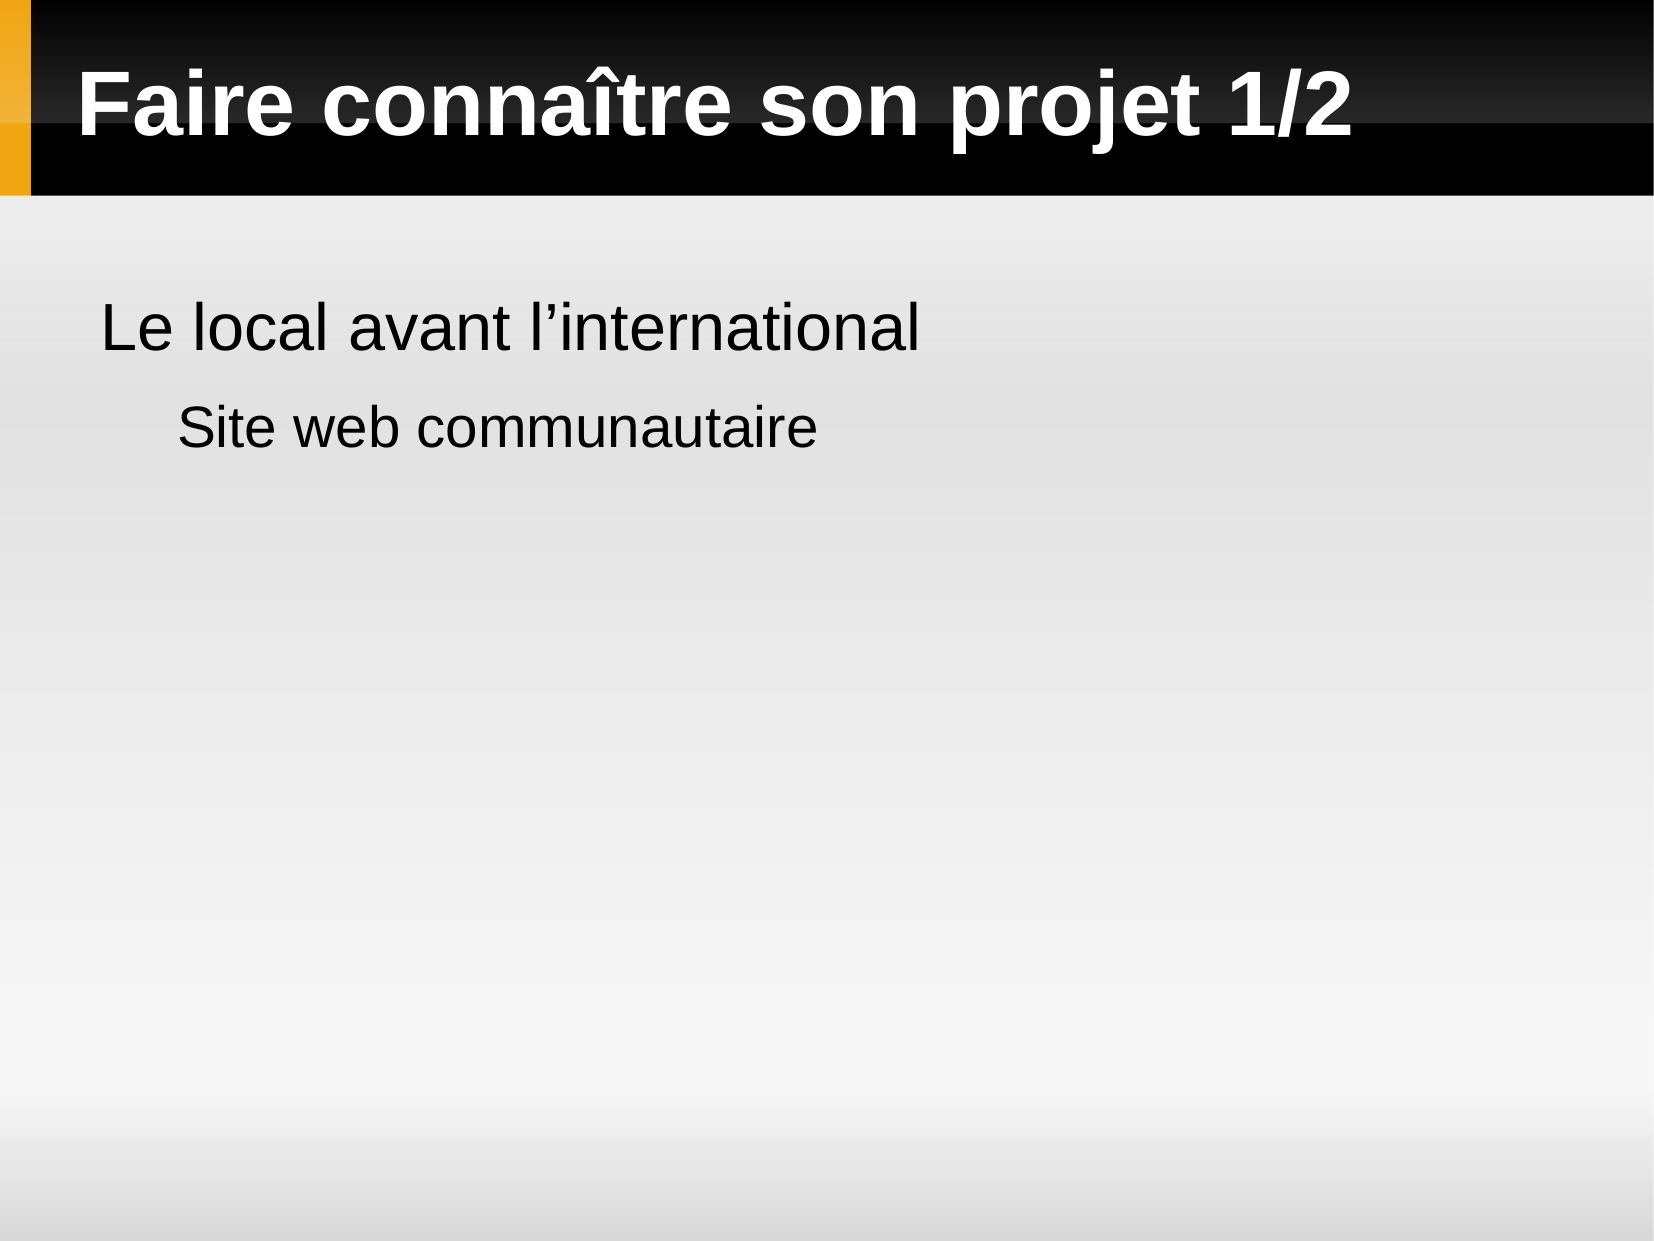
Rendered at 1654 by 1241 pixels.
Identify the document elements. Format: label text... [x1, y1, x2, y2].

title Faire connaître son projet 1/2 [76, 7, 1565, 200]
list Le local avant l’international Site web communautaire [82, 290, 1571, 1094]
picture [0, 0, 1654, 1241]
